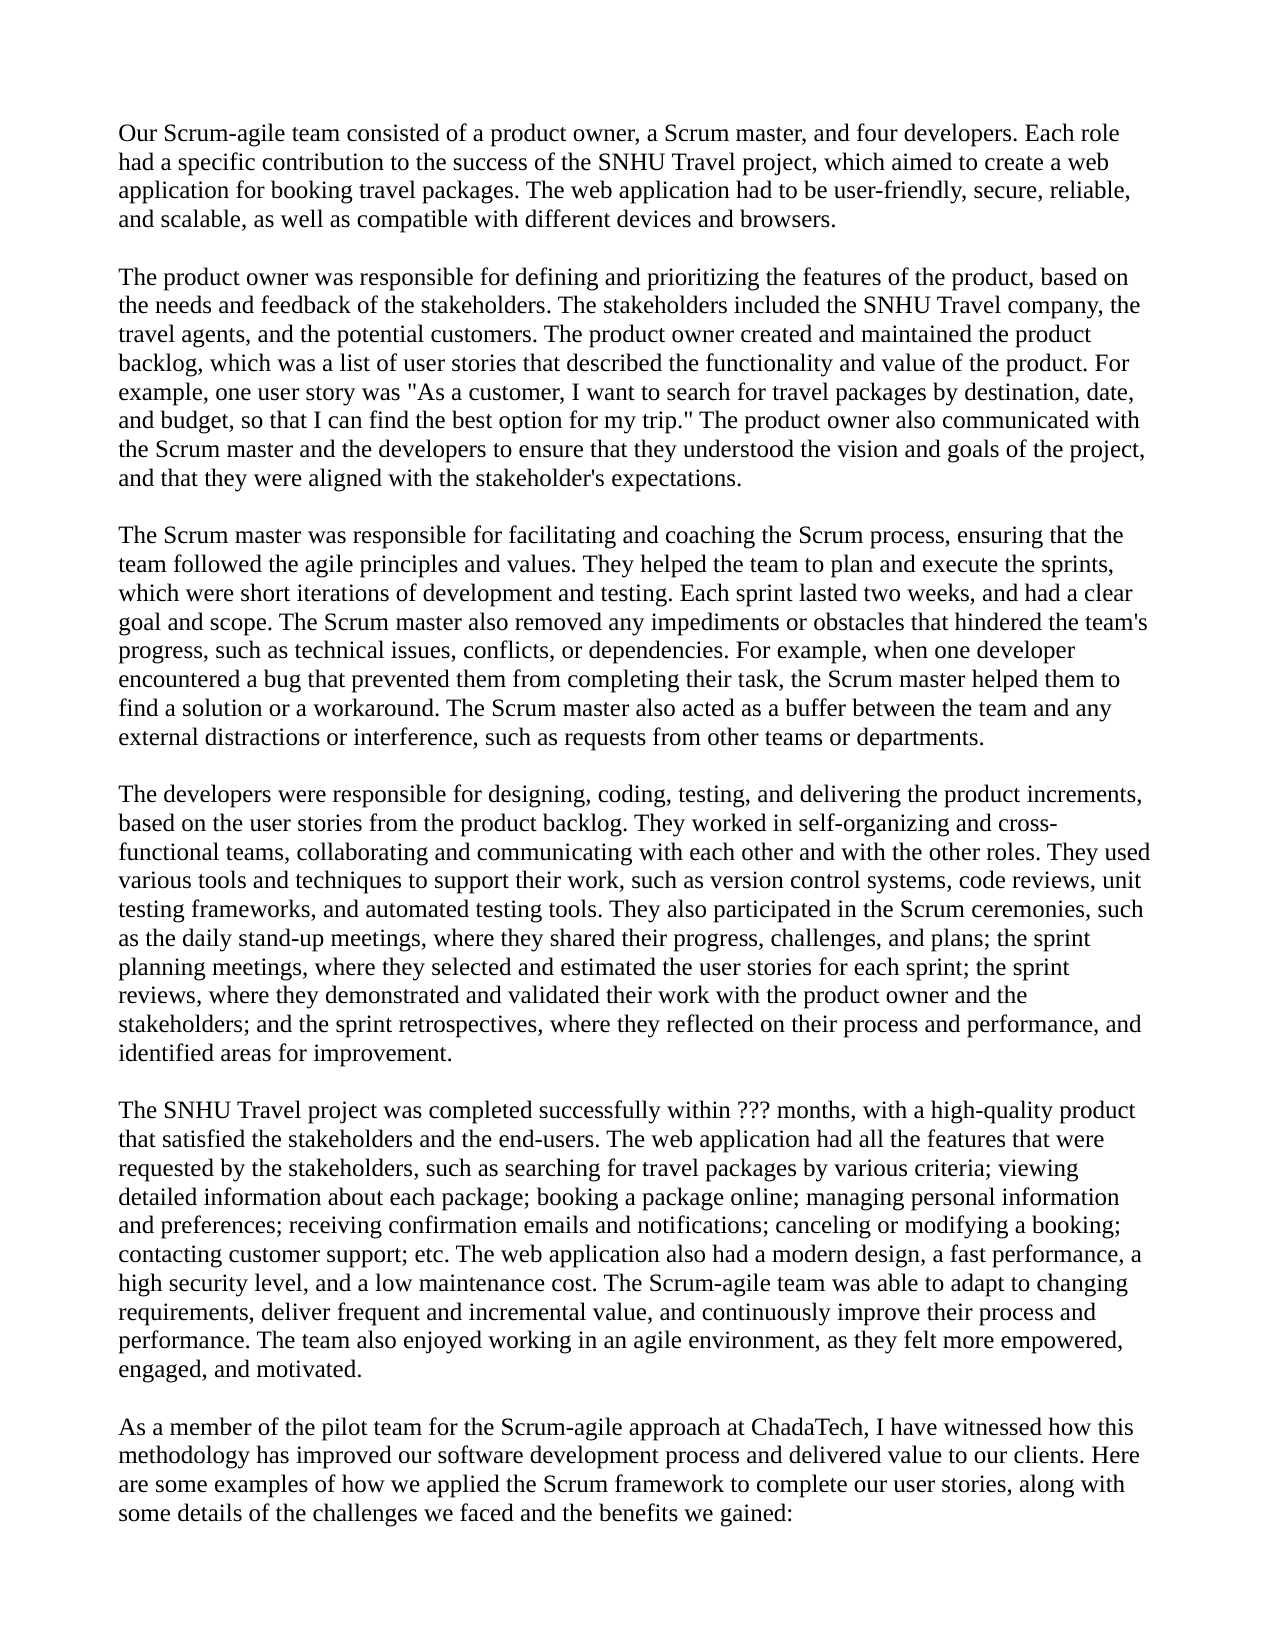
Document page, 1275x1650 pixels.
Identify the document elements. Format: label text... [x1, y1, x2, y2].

text The SNHU Travel project was completed successfully within ??? months, with a high-quality product that satisfied the stakeholders and the end-users. The web application had all the features that were requested by the stakeholders, such as searching for travel packages by various criteria; viewing detailed information about each package; booking a package online; managing personal information and preferences; receiving confirmation emails and notifications; canceling or modifying a booking; contacting customer support; etc. The web application also had a modern design, a fast performance, a high security level, and a low maintenance cost. The Scrum-agile team was able to adapt to changing requirements, deliver frequent and incremental value, and continuously improve their process and performance. The team also enjoyed working in an agile environment, as they felt more empowered, engaged, and motivated. [118, 1096, 1157, 1383]
text The developers were responsible for designing, coding, testing, and delivering the product increments, based on the user stories from the product backlog. They worked in self-organizing and cross-functional teams, collaborating and communicating with each other and with the other roles. They used various tools and techniques to support their work, such as version control systems, code reviews, unit testing frameworks, and automated testing tools. They also participated in the Scrum ceremonies, such as the daily stand-up meetings, where they shared their progress, challenges, and plans; the sprint planning meetings, where they selected and estimated the user stories for each sprint; the sprint reviews, where they demonstrated and validated their work with the product owner and the stakeholders; and the sprint retrospectives, where they reflected on their process and performance, and identified areas for improvement. [118, 779, 1157, 1067]
text The Scrum master was responsible for facilitating and coaching the Scrum process, ensuring that the team followed the agile principles and values. They helped the team to plan and execute the sprints, which were short iterations of development and testing. Each sprint lasted two weeks, and had a clear goal and scope. The Scrum master also removed any impediments or obstacles that hindered the team's progress, such as technical issues, conflicts, or dependencies. For example, when one developer encountered a bug that prevented them from completing their task, the Scrum master helped them to find a solution or a workaround. The Scrum master also acted as a buffer between the team and any external distractions or interference, such as requests from other teams or departments. [118, 521, 1157, 751]
text The product owner was responsible for defining and prioritizing the features of the product, based on the needs and feedback of the stakeholders. The stakeholders included the SNHU Travel company, the travel agents, and the potential customers. The product owner created and maintained the product backlog, which was a list of user stories that described the functionality and value of the product. For example, one user story was "As a customer, I want to search for travel packages by destination, date, and budget, so that I can find the best option for my trip." The product owner also communicated with the Scrum master and the developers to ensure that they understood the vision and goals of the project, and that they were aligned with the stakeholder's expectations. [118, 262, 1157, 492]
text As a member of the pilot team for the Scrum-agile approach at ChadaTech, I have witnessed how this methodology has improved our software development process and delivered value to our clients. Here are some examples of how we applied the Scrum framework to complete our user stories, along with some details of the challenges we faced and the benefits we gained: [118, 1412, 1157, 1527]
text Our Scrum-agile team consisted of a product owner, a Scrum master, and four developers. Each role had a specific contribution to the success of the SNHU Travel project, which aimed to create a web application for booking travel packages. The web application had to be user-friendly, secure, reliable, and scalable, as well as compatible with different devices and browsers. [118, 118, 1157, 233]
